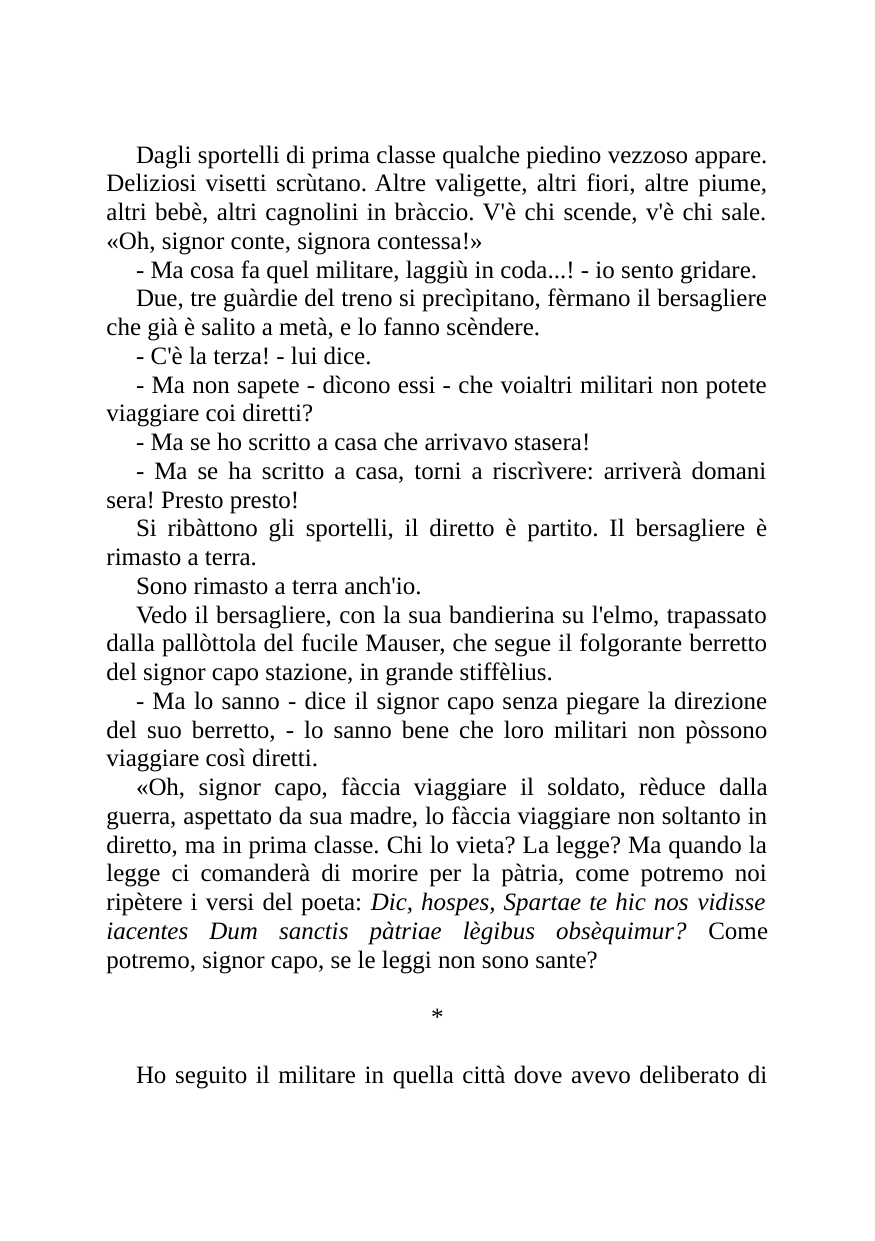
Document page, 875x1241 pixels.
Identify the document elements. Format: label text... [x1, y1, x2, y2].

text - Ma cosa fa quel militare, laggiù in coda...! - io sento gridare. [106, 255, 768, 283]
text - Ma non sapete - dìcono essi - che voialtri militari non potete viaggiare coi diretti? [106, 370, 768, 427]
text - C'è la terza! - lui dice. [106, 341, 768, 370]
text - Ma se ha scritto a casa, torni a riscrìvere: arriverà domani sera! Presto presto! [106, 456, 768, 513]
text Due, tre guàrdie del treno si precìpitano, fèrmano il bersagliere che già è salito a metà, e lo fanno scèndere. [106, 283, 768, 341]
text «Oh, signor capo, fàccia viaggiare il soldato, rèduce dalla guerra, aspettato da sua madre, lo fàccia viaggiare non soltanto in diretto, ma in prima classe. Chi lo vieta? La legge? Ma quando la legge ci comanderà di morire per la pàtria, come potremo noi ripètere i versi del poeta: Dic, hospes, Spartae te hic nos vidisse iacentes Dum sanctis pàtriae lègibus obsèquimur? Come potremo, signor capo, se le leggi non sono sante? [106, 772, 768, 973]
text Vedo il bersagliere, con la sua bandierina su l'elmo, trapassato dalla pallòttola del fucile Mauser, che segue il folgorante berretto del signor capo stazione, in grande stiffèlius. [106, 600, 768, 686]
text Ho seguito il militare in quella città dove avevo deliberato di [106, 1060, 768, 1088]
text Sono rimasto a terra anch'io. [106, 571, 768, 600]
text - Ma se ho scritto a casa che arrivavo stasera! [106, 427, 768, 456]
text - Ma lo sanno - dice il signor capo senza piegare la direzione del suo berretto, - lo sanno bene che loro militari non pòssono viaggiare così diretti. [106, 686, 768, 772]
text Si ribàttono gli sportelli, il diretto è partito. Il bersagliere è rimasto a terra. [106, 513, 768, 571]
text Dagli sportelli di prima classe qualche piedino vezzoso appare. Deliziosi visetti scrùtano. Altre valigette, altri fiori, altre piume, altri bebè, altri cagnolini in bràccio. V'è chi scende, v'è chi sale. «Oh, signor conte, signora contessa!» [106, 140, 768, 255]
text * [106, 1002, 768, 1031]
